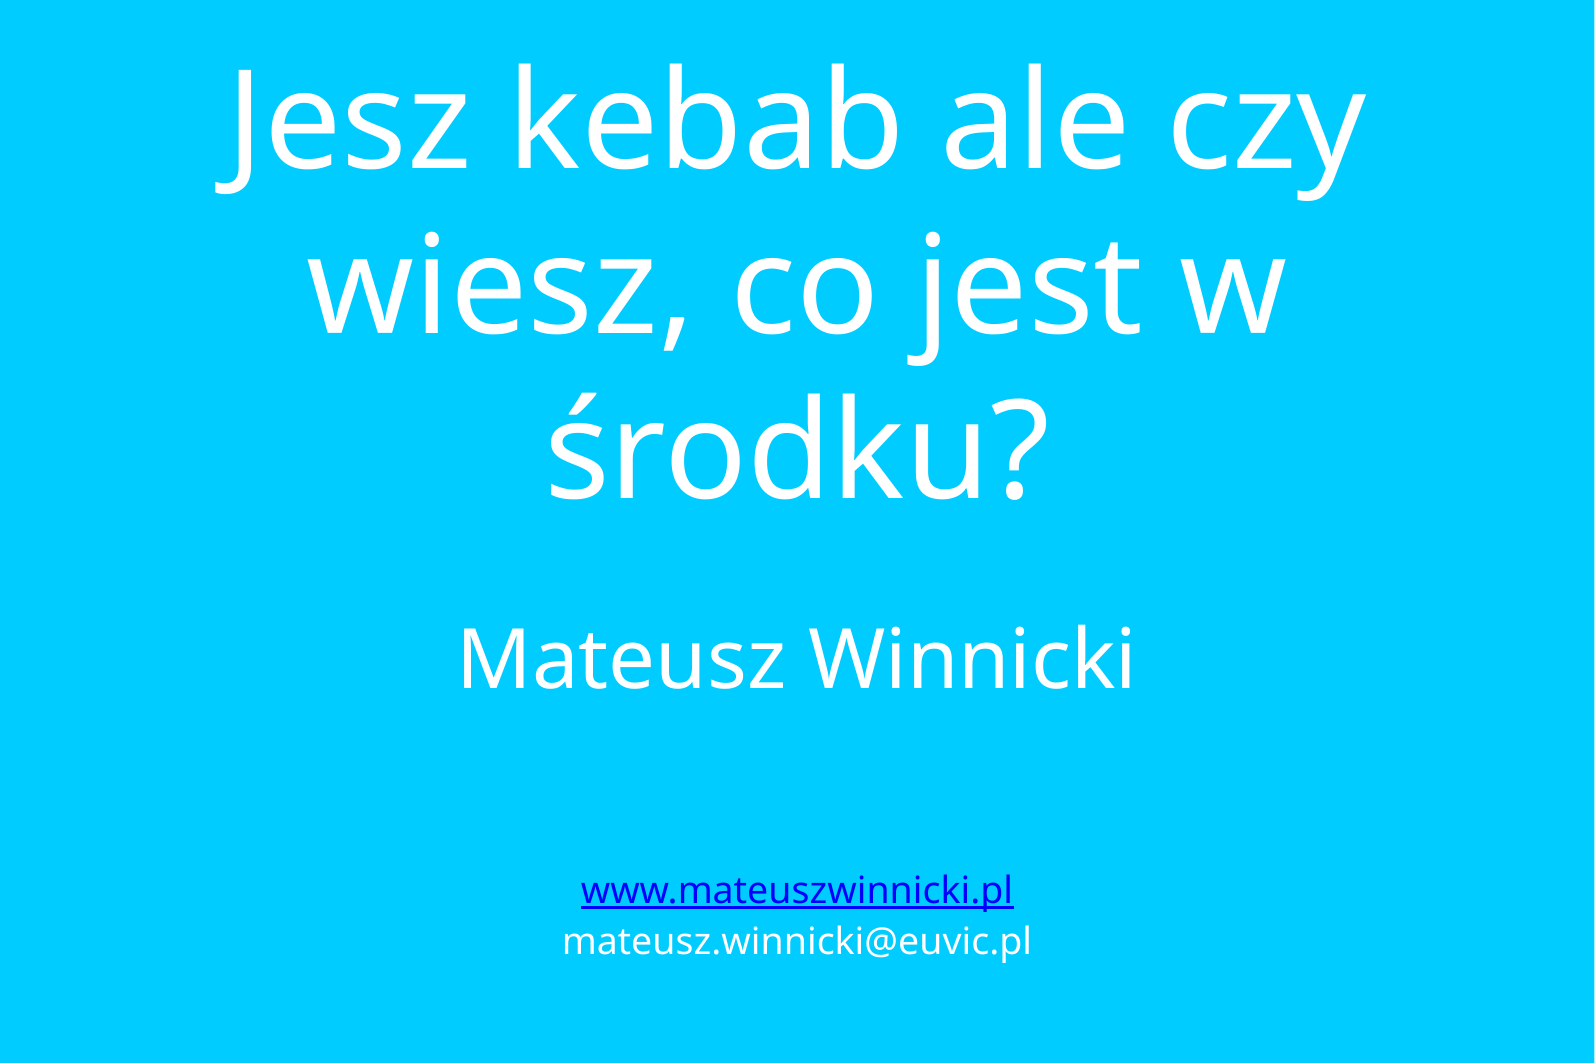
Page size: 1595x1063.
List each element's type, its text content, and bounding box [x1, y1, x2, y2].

text_box Jesz kebab ale czy wiesz, co jest w środku? Mateusz Winnicki www.mateuszwinnicki.pl mateusz.winnicki@euvic.pl [79, 42, 1515, 951]
